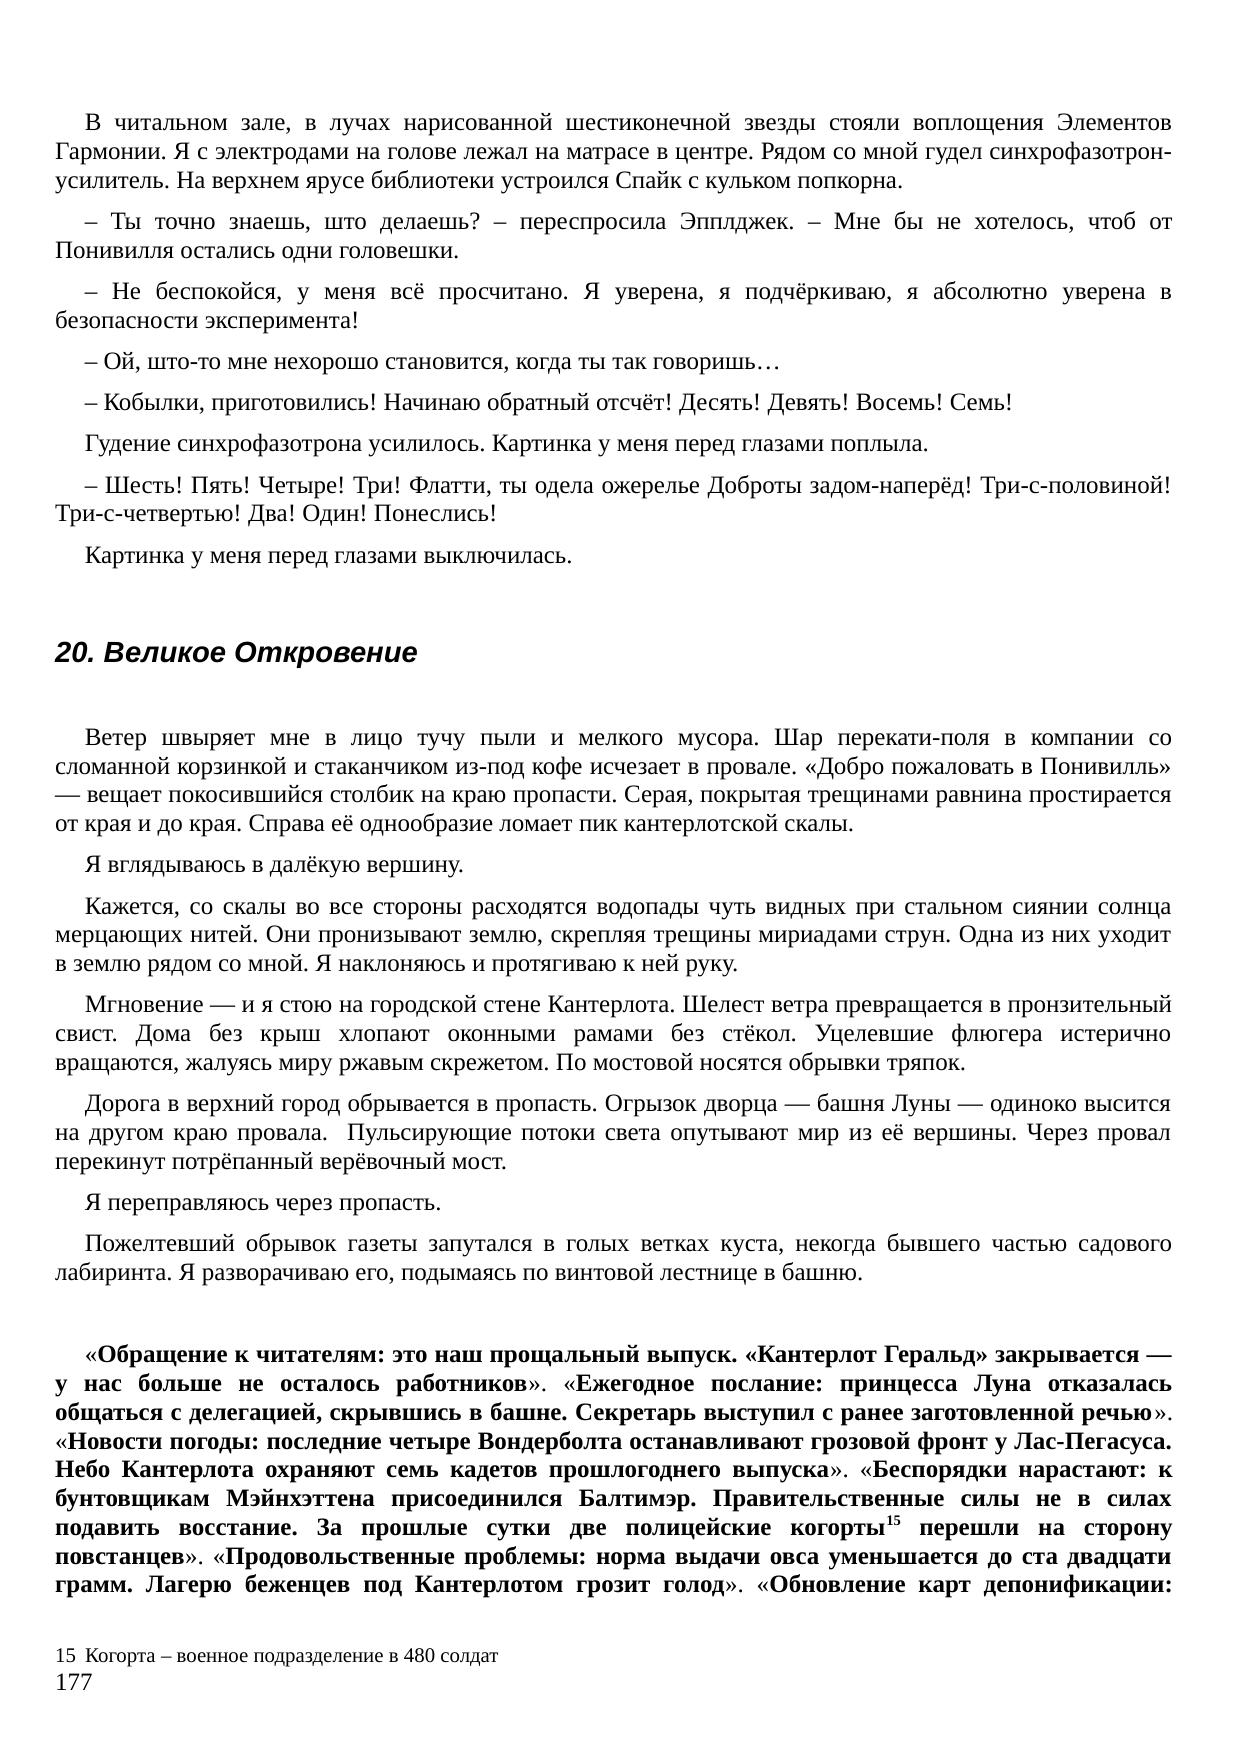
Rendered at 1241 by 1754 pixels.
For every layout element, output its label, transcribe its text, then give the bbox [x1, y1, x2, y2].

text Пожелтевший обрывок газеты запутался в голых ветках куста, некогда бывшего частью садового лабиринта. Я разворачиваю его, подымаясь по винтовой лестнице в башню. [55, 1228, 1173, 1286]
text – Ой, што-то мне нехорошо становится, когда ты так говоришь… [55, 346, 1173, 375]
text – Шесть! Пять! Четыре! Три! Флатти, ты одела ожерелье Доброты задом-наперёд! Три-с-половиной! Три-с-четвертью! Два! Один! Понеслись! [55, 470, 1173, 527]
text – Не беспокойся, у меня всё просчитано. Я уверена, я подчёркиваю, я абсолютно уверена в безопасности эксперимента! [55, 276, 1173, 333]
text – Кобылки, приготовились! Начинаю обратный отсчёт! Десять! Девять! Восемь! Семь! [55, 387, 1173, 416]
text В читальном зале, в лучах нарисованной шестиконечной звезды стояли воплощения Элементов Гармонии. Я с электродами на голове лежал на матрасе в центре. Рядом со мной гудел синхрофазотрон-усилитель. На верхнем ярусе библиотеки устроился Спайк с кульком попкорна. [55, 107, 1173, 193]
text Я вглядываюсь в далёкую вершину. [55, 849, 1173, 878]
text Когорта – военное подразделение в 480 солдат [55, 1642, 1173, 1667]
text Кажется, со скалы во все стороны расходятся водопады чуть видных при стальном сиянии солнца мерцающих нитей. Они пронизывают землю, скрепляя трещины мириадами струн. Одна из них уходит в землю рядом со мной. Я наклоняюсь и протягиваю к ней руку. [55, 891, 1173, 977]
text Дорога в верхний город обрывается в пропасть. Огрызок дворца — башня Луны — одиноко высится на другом краю провала. Пульсирующие потоки света опутывают мир из её вершины. Через провал перекинут потрёпанный верёвочный мост. [55, 1088, 1173, 1174]
text Ветер швыряет мне в лицо тучу пыли и мелкого мусора. Шар перекати-поля в компании со сломанной корзинкой и стаканчиком из-под кофе исчезает в провале. «Добро пожаловать в Понивилль» — вещает покосившийся столбик на краю пропасти. Серая, покрытая трещинами равнина простирается от края и до края. Справа её однообразие ломает пик кантерлотской скалы. [55, 722, 1173, 837]
subtitle 20. Великое Откровение [55, 635, 1173, 668]
text Я переправляюсь через пропасть. [55, 1187, 1173, 1216]
text Картинка у меня перед глазами выключилась. [55, 540, 1173, 568]
text Мгновение — и я стою на городской стене Кантерлота. Шелест ветра превращается в пронзительный свист. Дома без крыш хлопают оконными рамами без стёкол. Уцелевшие флюгера истерично вращаются, жалуясь миру ржавым скрежетом. По мостовой носятся обрывки тряпок. [55, 989, 1173, 1076]
text – Ты точно знаешь, што делаешь? – переспросила Эпплджек. – Мне бы не хотелось, чтоб от Понивилля остались одни головешки. [55, 206, 1173, 263]
text Гудение синхрофазотрона усилилось. Картинка у меня перед глазами поплыла. [55, 428, 1173, 457]
text «Обращение к читателям: это наш прощальный выпуск. «Кантерлот Геральд» закрывается — у нас больше не осталось работников». «Ежегодное послание: принцесса Луна отказалась общаться с делегацией, скрывшись в башне. Секретарь выступил с ранее заготовленной речью». «Новости погоды: последние четыре Вондерболта останавливают грозовой фронт у Лас-Пегасуса. Небо Кантерлота охраняют семь кадетов прошлогоднего выпуска». «Беспорядки нарастают: к бунтовщикам Мэйнхэттена присоединился Балтимэр. Правительственные силы не в силах подавить восстание. За прошлые сутки две полицейские когорты перешли на сторону повстанцев». «Продовольственные проблемы: норма выдачи овса уменьшается до ста двадцати грамм. Лагерю беженцев под Кантерлотом грозит голод». «Обновление карт депонификации: [55, 1339, 1173, 1598]
